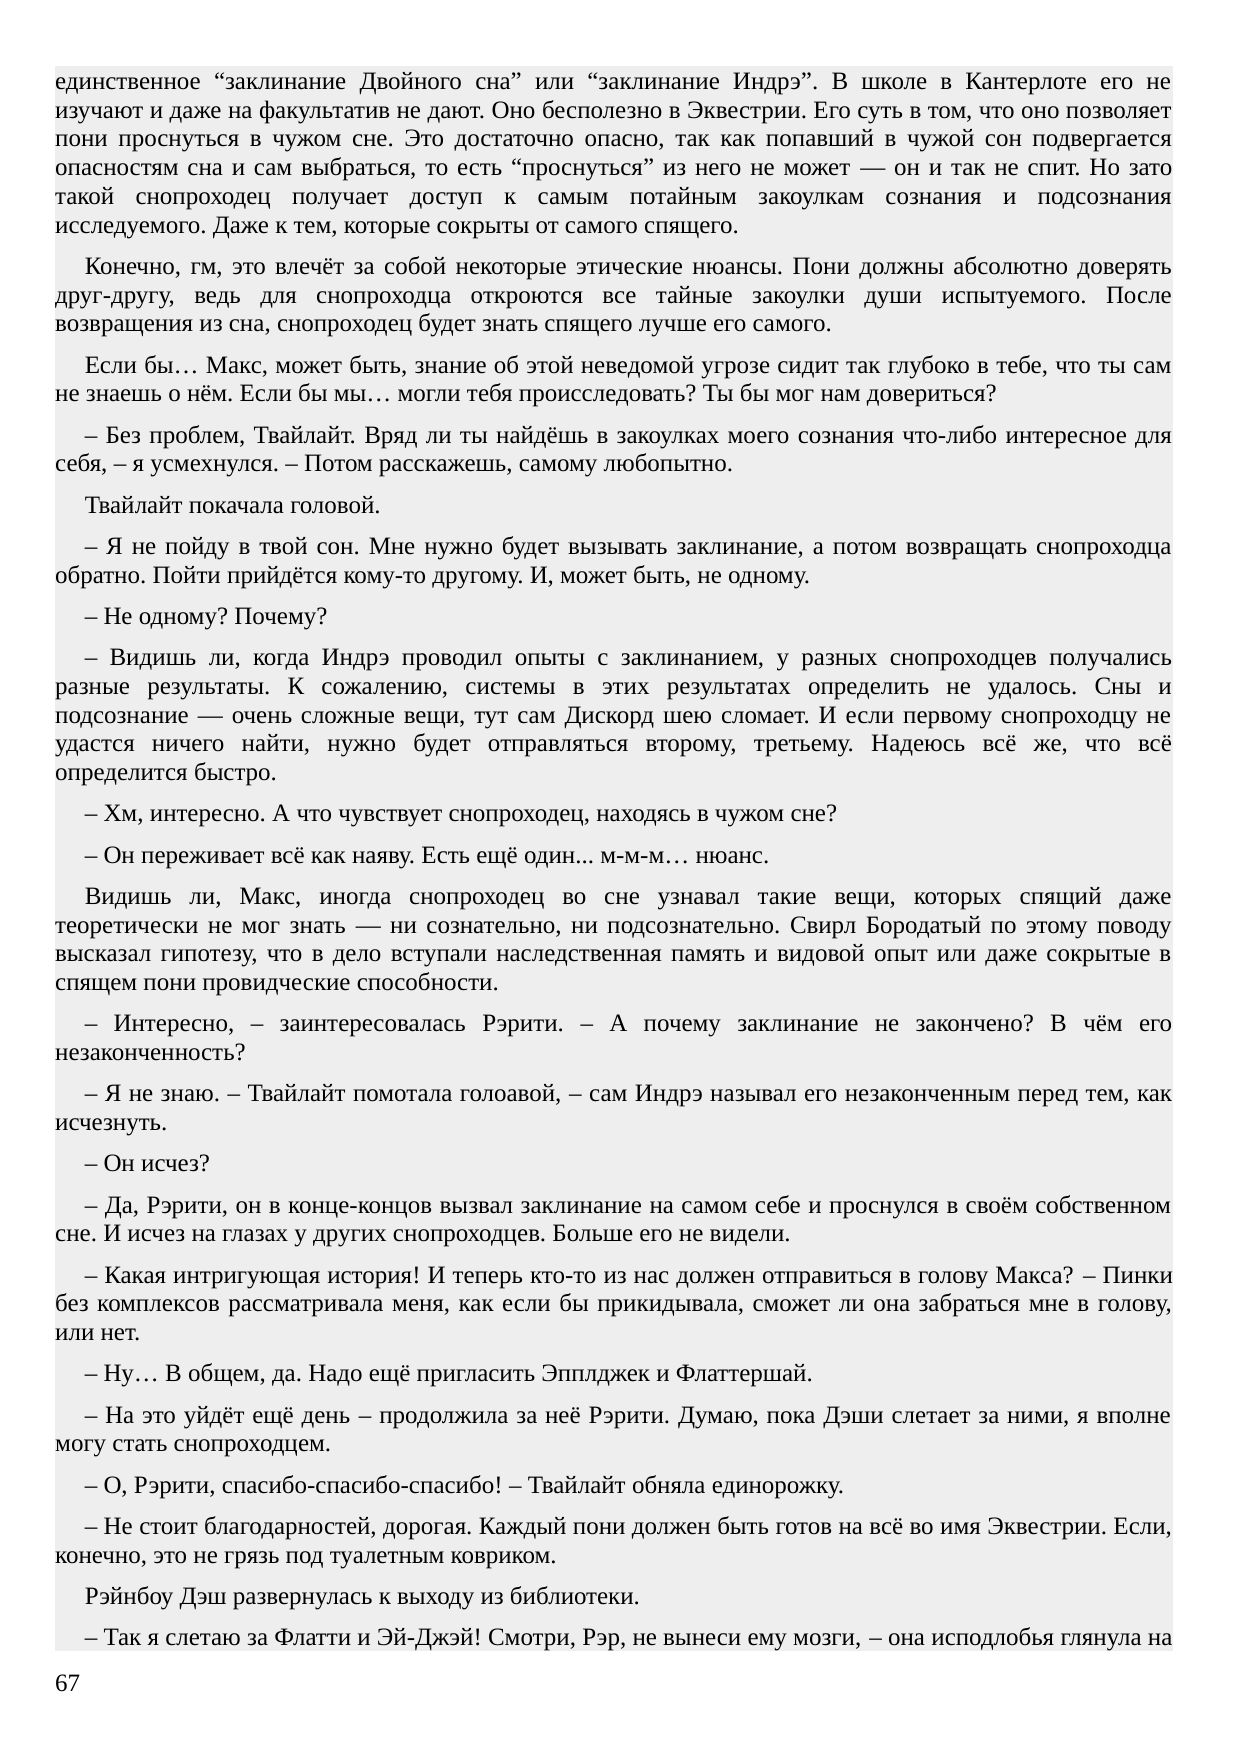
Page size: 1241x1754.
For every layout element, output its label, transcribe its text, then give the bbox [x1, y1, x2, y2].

text Рэйнбоу Дэш развернулась к выходу из библиотеки. [55, 1581, 1173, 1610]
text – Ну… В общем, да. Надо ещё пригласить Эпплджек и Флаттершай. [55, 1358, 1173, 1387]
text Видишь ли, Макс, иногда снопроходец во сне узнавал такие вещи, которых спящий даже теоретически не мог знать — ни сознательно, ни подсознательно. Свирл Бородатый по этому поводу высказал гипотезу, что в дело вступали наследственная память и видовой опыт или даже сокрытые в спящем пони провидческие способности. [55, 881, 1173, 996]
text – Да, Рэрити, он в конце-концов вызвал заклинание на самом себе и проснулся в своём собственном сне. И исчез на глазах у других снопроходцев. Больше его не видели. [55, 1190, 1173, 1247]
text – Не одному? Почему? [55, 601, 1173, 630]
text – Он исчез? [55, 1148, 1173, 1177]
text – О, Рэрити, спасибо-спасибо-спасибо! – Твайлайт обняла единорожку. [55, 1470, 1173, 1498]
text – Хм, интересно. А что чувствует снопроходец, находясь в чужом сне? [55, 798, 1173, 827]
text Если бы… Макс, может быть, знание об этой неведомой угрозе сидит так глубоко в тебе, что ты сам не знаешь о нём. Если бы мы… могли тебя происследовать? Ты бы мог нам довериться? [55, 350, 1173, 407]
text Твайлайт покачала головой. [55, 490, 1173, 518]
text – Я не знаю. – Твайлайт помотала голоавой, – сам Индрэ называл его незаконченным перед тем, как исчезнуть. [55, 1078, 1173, 1136]
text – Так я слетаю за Флатти и Эй-Джэй! Смотри, Рэр, не вынеси ему мозги, – она исподлобья глянула на [55, 1622, 1173, 1651]
text – Не стоит благодарностей, дорогая. Каждый пони должен быть готов на всё во имя Эквестрии. Если, конечно, это не грязь под туалетным ковриком. [55, 1511, 1173, 1568]
text – Видишь ли, когда Индрэ проводил опыты с заклинанием, у разных снопроходцев получались разные результаты. К сожалению, системы в этих результатах определить не удалось. Сны и подсознание — очень сложные вещи, тут сам Дискорд шею сломает. И если первому снопроходцу не удастся ничего найти, нужно будет отправляться второму, третьему. Надеюсь всё же, что всё определится быстро. [55, 642, 1173, 786]
text – Я не пойду в твой сон. Мне нужно будет вызывать заклинание, а потом возвращать снопроходца обратно. Пойти прийдётся кому-то другому. И, может быть, не одному. [55, 531, 1173, 588]
text Конечно, гм, это влечёт за собой некоторые этические нюансы. Пони должны абсолютно доверять друг-другу, ведь для снопроходца откроются все тайные закоулки души испытуемого. После возвращения из сна, снопроходец будет знать спящего лучше его самого. [55, 251, 1173, 337]
text – На это уйдёт ещё день – продолжила за неё Рэрити. Думаю, пока Дэши слетает за ними, я вполне могу стать снопроходцем. [55, 1400, 1173, 1457]
text – Интересно, – заинтересовалась Рэрити. – А почему заклинание не закончено? В чём его незаконченность? [55, 1008, 1173, 1066]
text – Какая интригующая история! И теперь кто-то из нас должен отправиться в голову Макса? – Пинки без комплексов рассматривала меня, как если бы прикидывала, сможет ли она забраться мне в голову, или нет. [55, 1260, 1173, 1346]
text – Он переживает всё как наяву. Есть ещё один... м-м-м… нюанс. [55, 840, 1173, 868]
text единственное “заклинание Двойного сна” или “заклинание Индрэ”. В школе в Кантерлоте его не изучают и даже на факультатив не дают. Оно бесполезно в Эквестрии. Его суть в том, что оно позволяет пони проснуться в чужом сне. Это достаточно опасно, так как попавший в чужой сон подвергается опасностям сна и сам выбраться, то есть “проснуться” из него не может — он и так не спит. Но зато такой снопроходец получает доступ к самым потайным закоулкам сознания и подсознания исследуемого. Даже к тем, которые сокрыты от самого спящего. [55, 66, 1173, 238]
text – Без проблем, Твайлайт. Вряд ли ты найдёшь в закоулках моего сознания что-либо интересное для себя, – я усмехнулся. – Потом расскажешь, самому любопытно. [55, 420, 1173, 477]
